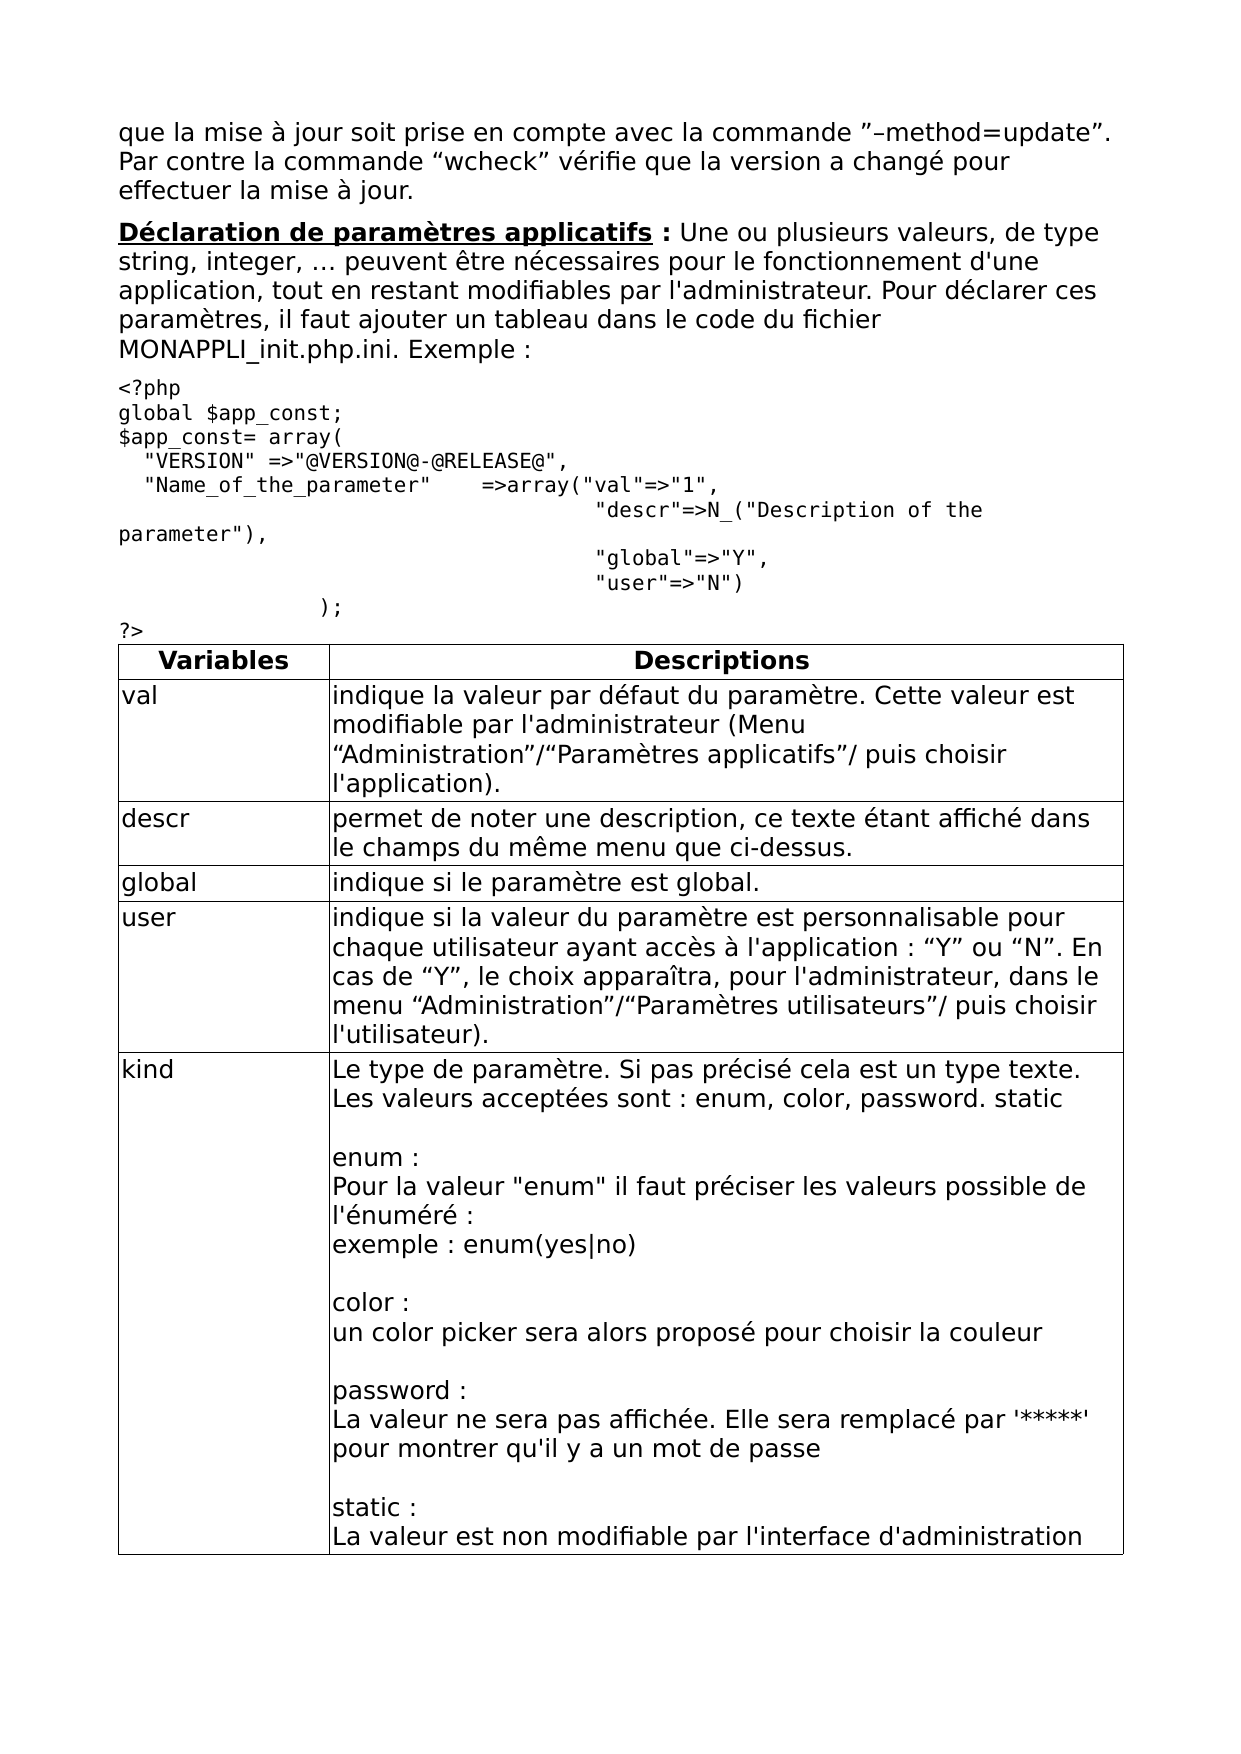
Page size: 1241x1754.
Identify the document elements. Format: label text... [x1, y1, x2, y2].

table_cell indique si la valeur du paramètre est personnalisable pour chaque utilisateur ayant accès à l'application : “Y” ou “N”. En cas de “Y”, le choix apparaîtra, pour l'administrateur, dans le menu “Administration”/“Paramètres utilisateurs”/ puis choisir l'utilisateur). [330, 902, 1123, 1052]
table_cell kind [119, 1053, 329, 1554]
table_header Variables [119, 645, 329, 678]
table_cell user [119, 902, 329, 1052]
table_header Descriptions [330, 645, 1123, 678]
table_cell val [119, 680, 329, 801]
table_cell descr [119, 802, 329, 865]
table_cell indique si le paramètre est global. [330, 866, 1123, 901]
table_cell global [119, 866, 329, 901]
text <?php global $app_const; $app_const= array( "VERSION" =>"@VERSION@-@RELEASE@", "Name_of_the_parameter" =>array("val"=>"1", "descr"=>N_("Description of the parameter"), "global"=>"Y", "user"=>"N") ); ?> [118, 376, 1122, 643]
table_cell Le type de paramètre. Si pas précisé cela est un type texte. Les valeurs acceptées sont : enum, color, password. static enum : Pour la valeur "enum" il faut préciser les valeurs possible de l'énuméré : exemple : enum(yes|no) color : un color picker sera alors proposé pour choisir la couleur password : La valeur ne sera pas affichée. Elle sera remplacé par '*****' pour montrer qu'il y a un mot de passe static : La valeur est non modifiable par l'interface d'administration [330, 1053, 1123, 1554]
text Déclaration de paramètres applicatifs : Une ou plusieurs valeurs, de type string, integer, … peuvent être nécessaires pour le fonctionnement d'une application, tout en restant modifiables par l'administrateur. Pour déclarer ces paramètres, il faut ajouter un tableau dans le code du fichier MONAPPLI_init.php.ini. Exemple : [118, 218, 1122, 364]
table_cell indique la valeur par défaut du paramètre. Cette valeur est modifiable par l'administrateur (Menu “Administration”/“Paramètres applicatifs”/ puis choisir l'application). [330, 680, 1123, 801]
table_cell permet de noter une description, ce texte étant affiché dans le champs du même menu que ci-dessus. [330, 802, 1123, 865]
text que la mise à jour soit prise en compte avec la commande ”–method=update”. Par contre la commande “wcheck” vérifie que la version a changé pour effectuer la mise à jour. [118, 118, 1122, 206]
